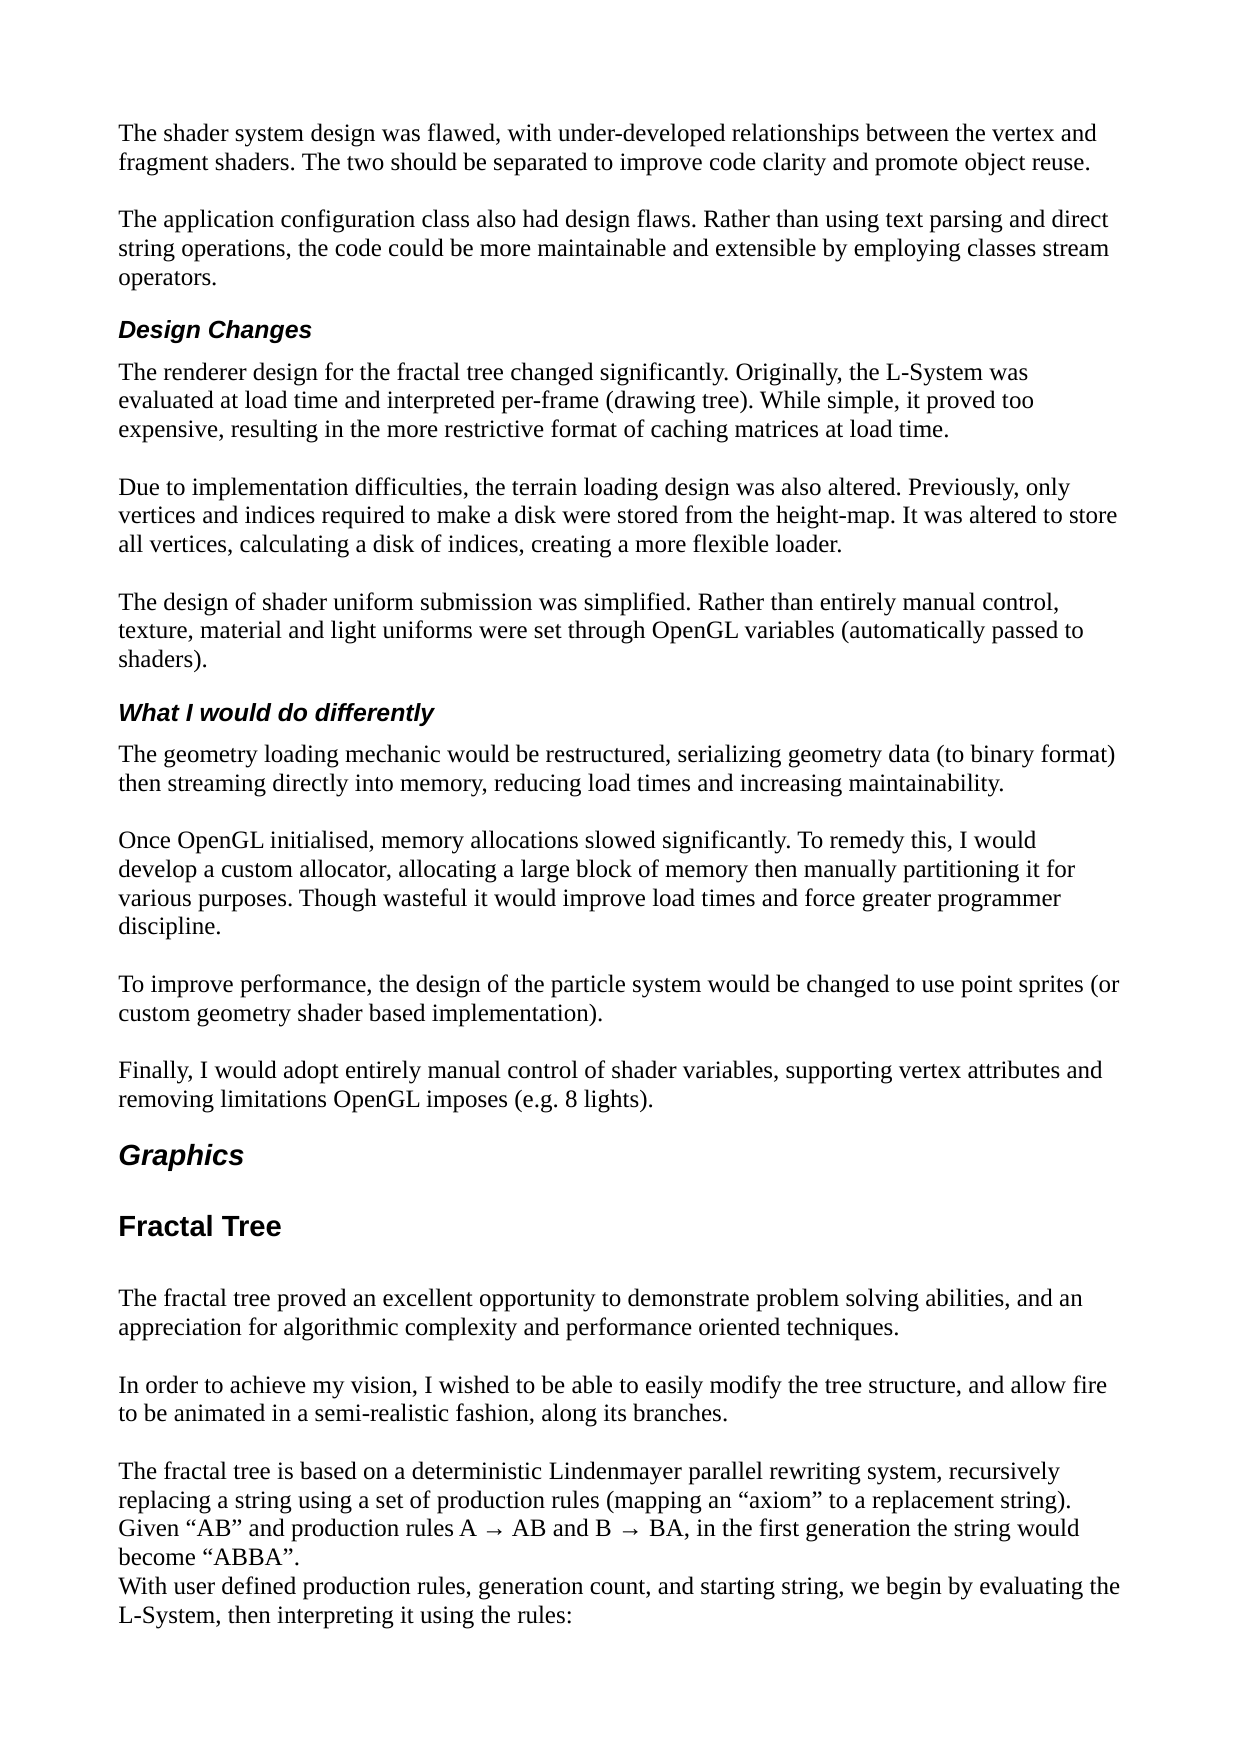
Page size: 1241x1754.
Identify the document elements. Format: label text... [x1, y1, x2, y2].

subtitle Graphics [118, 1138, 1122, 1171]
text Once OpenGL initialised, memory allocations slowed significantly. To remedy this, I would develop a custom allocator, allocating a large block of memory then manually partitioning it for various purposes. Though wasteful it would improve load times and force greater programmer discipline. [118, 825, 1122, 940]
text The application configuration class also had design flaws. Rather than using text parsing and direct string operations, the code could be more maintainable and extensible by employing classes stream operators. [118, 204, 1122, 291]
subtitle Fractal Tree [118, 1209, 1122, 1242]
text The fractal tree is based on a deterministic Lindenmayer parallel rewriting system, recursively replacing a string using a set of production rules (mapping an “axiom” to a replacement string). Given “AB” and production rules A → AB and B → BA, in the first generation the string would become “ABBA”. [118, 1456, 1122, 1571]
text In order to achieve my vision, I wished to be able to easily modify the tree structure, and allow fire to be animated in a semi-realistic fashion, along its branches. [118, 1370, 1122, 1427]
text Finally, I would adopt entirely manual control of shader variables, supporting vertex attributes and removing limitations OpenGL imposes (e.g. 8 lights). [118, 1055, 1122, 1113]
text With user defined production rules, generation count, and starting string, we begin by evaluating the L-System, then interpreting it using the rules: [118, 1571, 1122, 1628]
subtitle Design Changes [118, 316, 1122, 344]
text The geometry loading mechanic would be restructured, serializing geometry data (to binary format) then streaming directly into memory, reducing load times and increasing maintainability. [118, 739, 1122, 796]
subtitle What I would do differently [118, 698, 1122, 726]
text Due to implementation difficulties, the terrain loading design was also altered. Previously, only vertices and indices required to make a disk were stored from the height-map. It was altered to store all vertices, calculating a disk of indices, creating a more flexible loader. [118, 472, 1122, 558]
text The renderer design for the fractal tree changed significantly. Originally, the L-System was evaluated at load time and interpreted per-frame (drawing tree). While simple, it proved too expensive, resulting in the more restrictive format of caching matrices at load time. [118, 357, 1122, 443]
text The design of shader uniform submission was simplified. Rather than entirely manual control, texture, material and light uniforms were set through OpenGL variables (automatically passed to shaders). [118, 587, 1122, 673]
text To improve performance, the design of the particle system would be changed to use point sprites (or custom geometry shader based implementation). [118, 969, 1122, 1026]
text The shader system design was flawed, with under-developed relationships between the vertex and fragment shaders. The two should be separated to improve code clarity and promote object reuse. [118, 118, 1122, 176]
text The fractal tree proved an excellent opportunity to demonstrate problem solving abilities, and an appreciation for algorithmic complexity and performance oriented techniques. [118, 1283, 1122, 1341]
